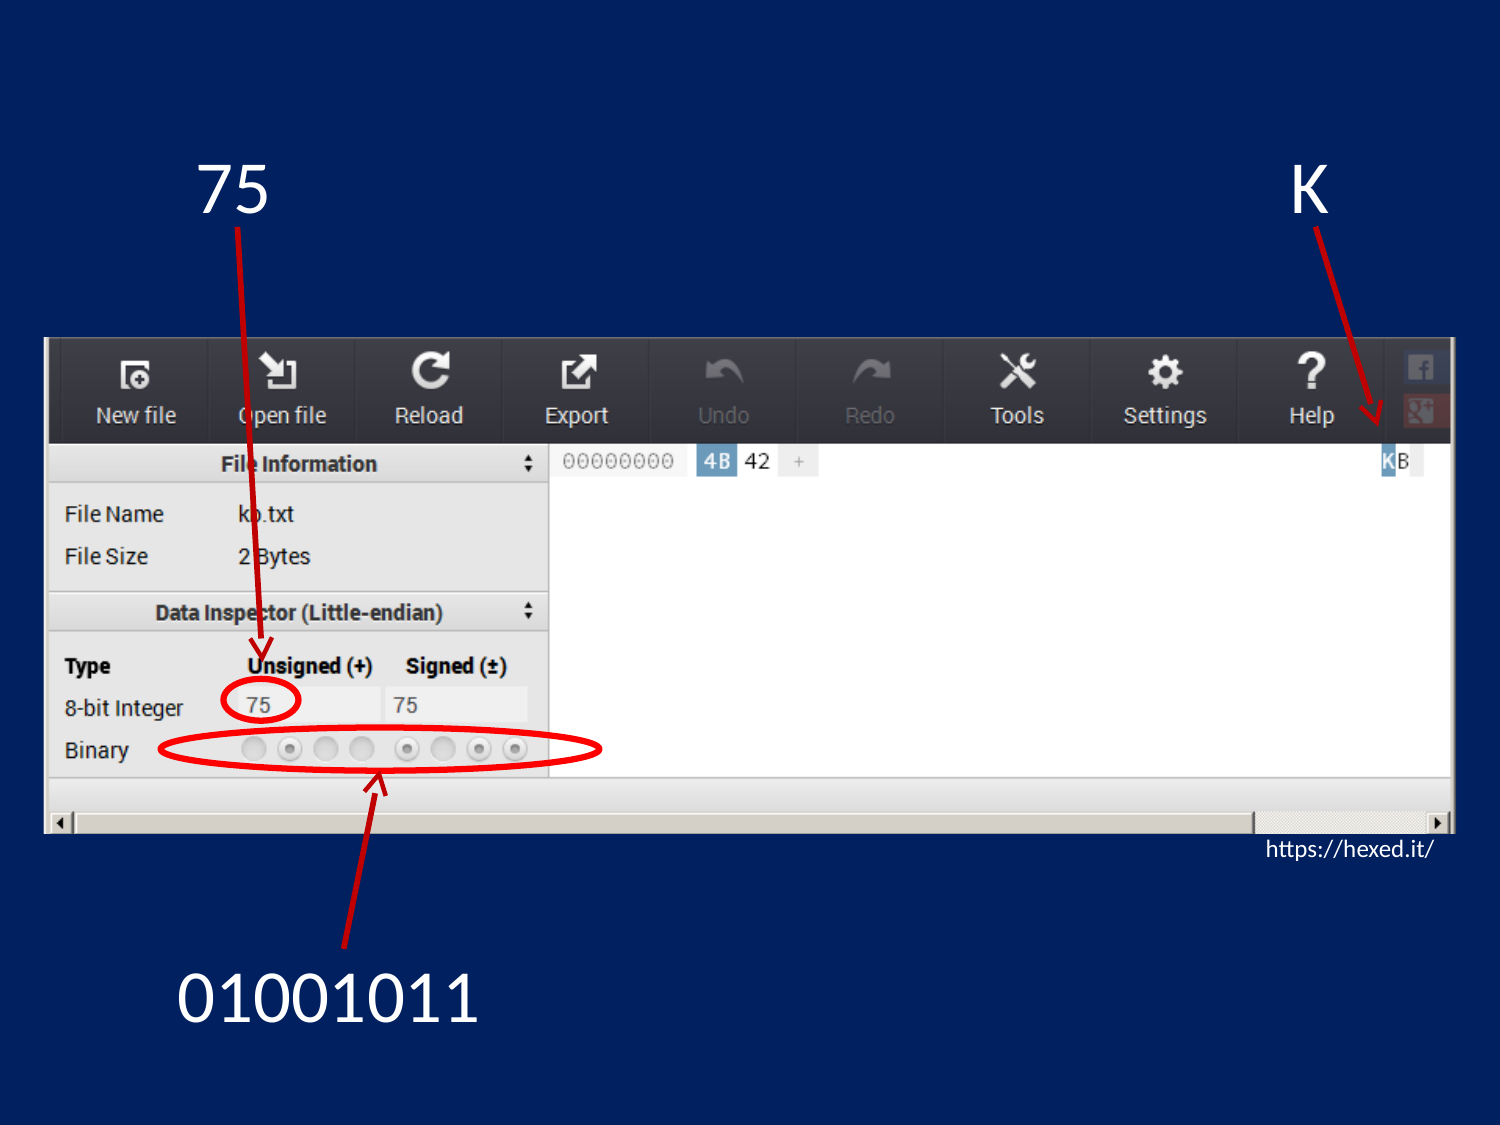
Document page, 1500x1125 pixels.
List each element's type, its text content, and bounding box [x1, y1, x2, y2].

text_box K [1275, 131, 1345, 237]
picture [43, 337, 1457, 834]
text_box 01001011 [162, 940, 672, 1046]
text_box https://hexed.it/ [1250, 825, 1450, 870]
text_box 75 [181, 131, 287, 237]
